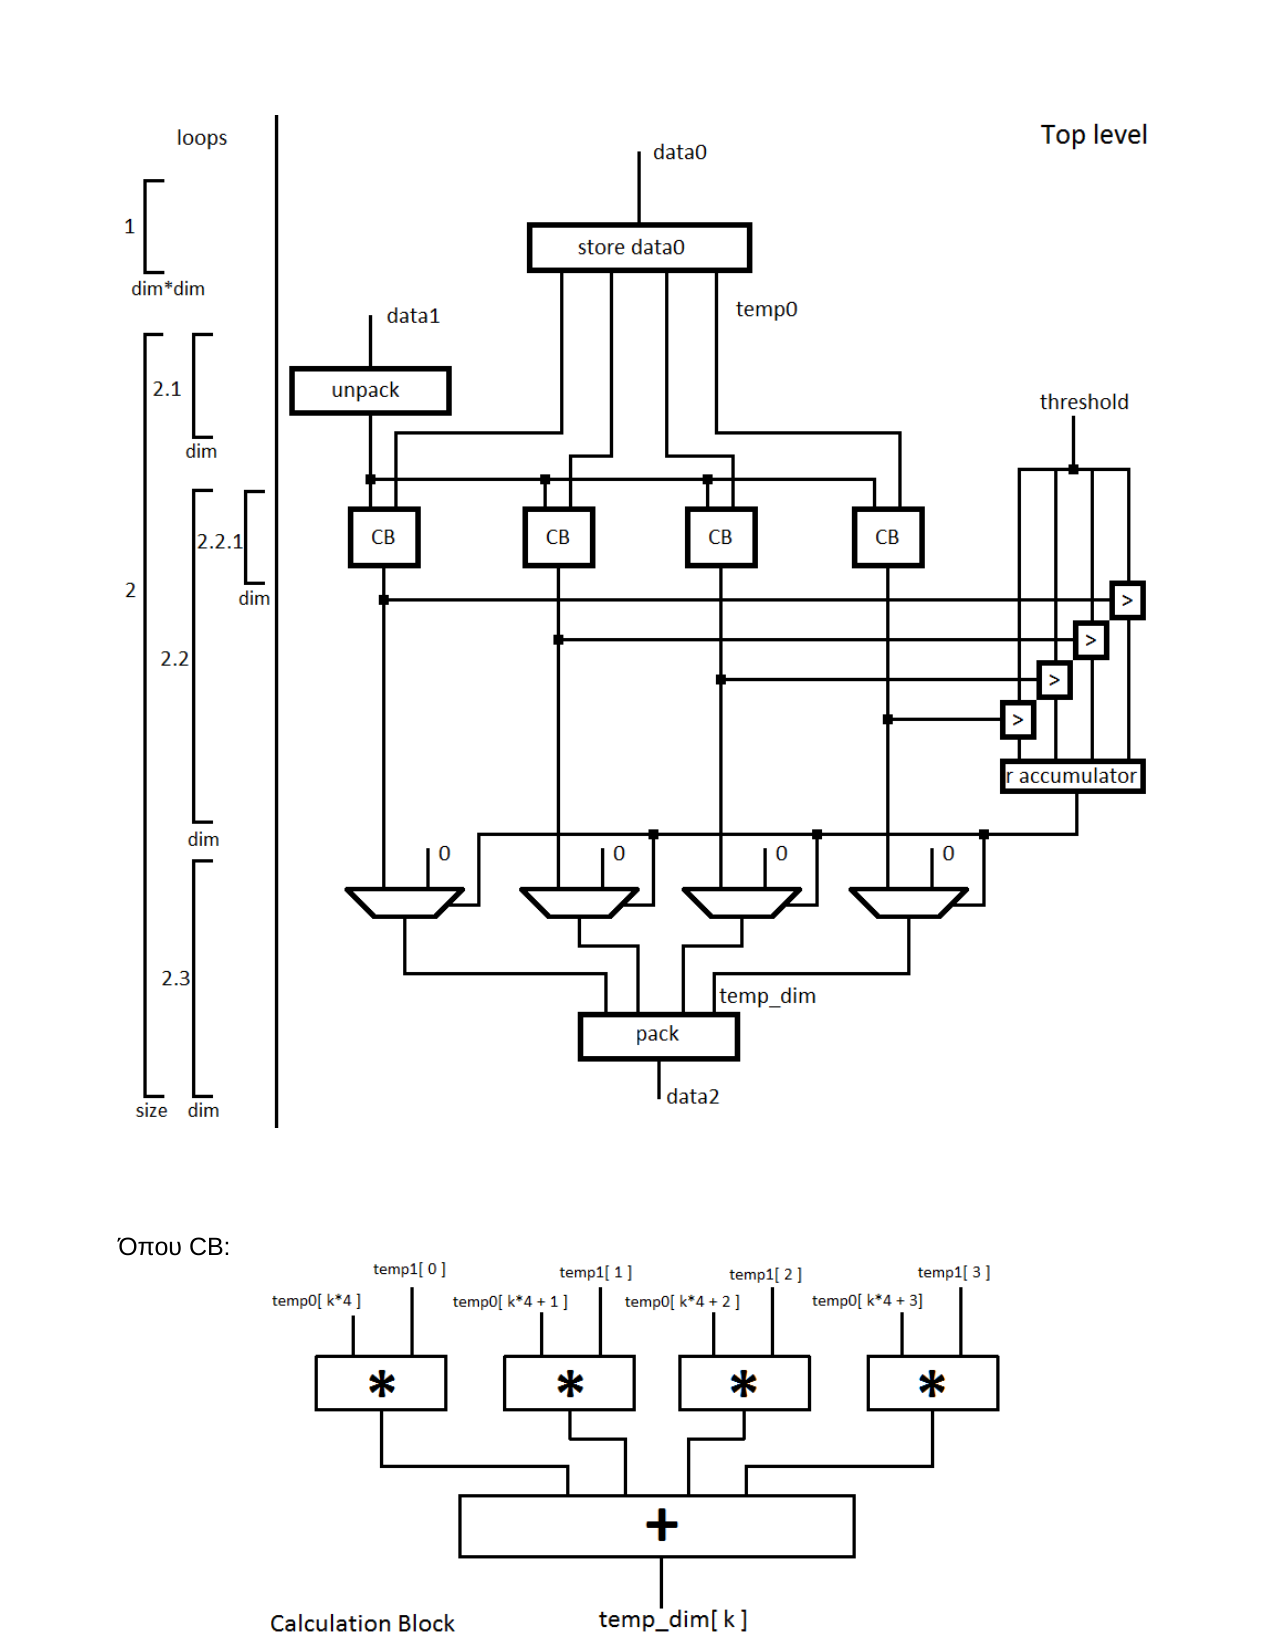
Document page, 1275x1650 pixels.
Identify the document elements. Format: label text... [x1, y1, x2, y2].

picture [118, 115, 1157, 1128]
text Όπου CB: [118, 1232, 1157, 1260]
picture [270, 1260, 1005, 1638]
